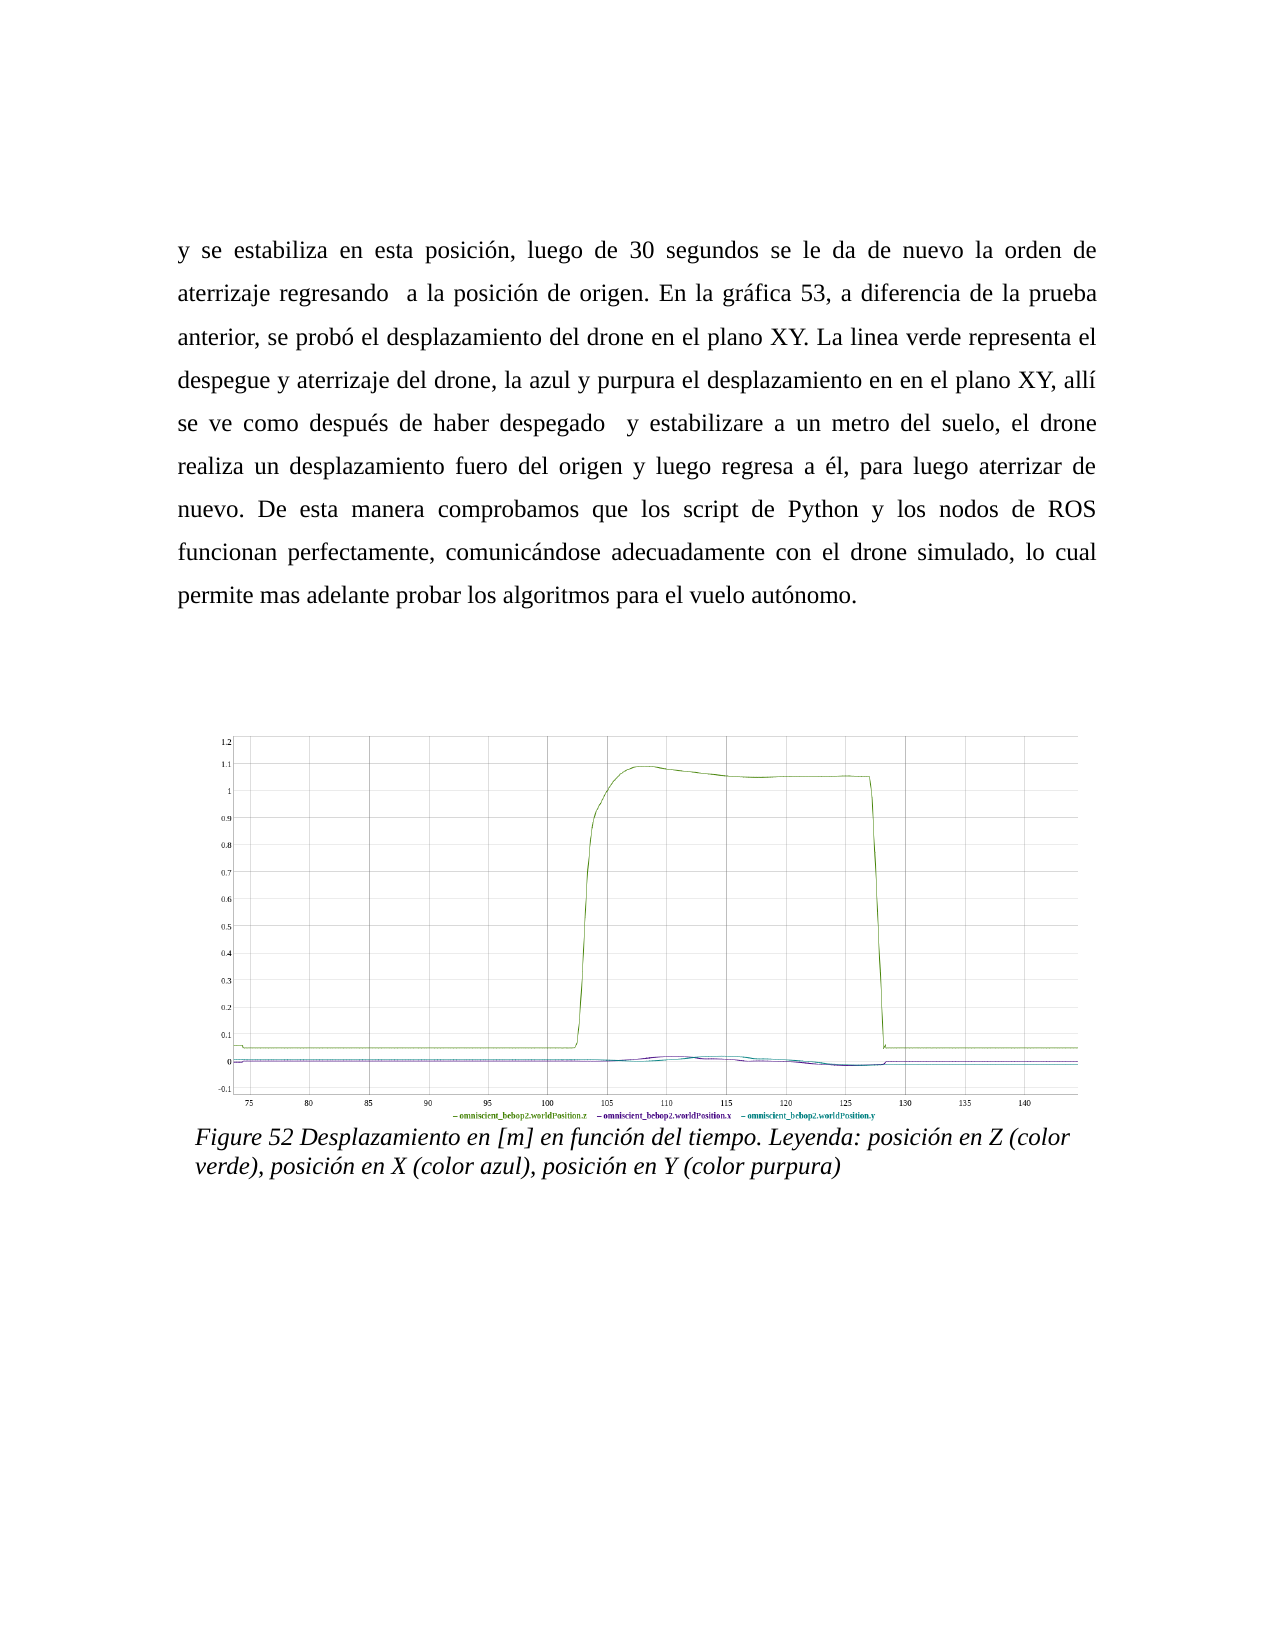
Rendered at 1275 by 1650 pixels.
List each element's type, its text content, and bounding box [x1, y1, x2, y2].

text y se estabiliza en esta posición, luego de 30 segundos se le da de nuevo la orden de aterrizaje regresando a la posición de origen. En la gráfica 53, a diferencia de la prueba anterior, se probó el desplazamiento del drone en el plano XY. La linea verde representa el despegue y aterrizaje del drone, la azul y purpura el desplazamiento en en el plano XY, allí se ve como después de haber despegado y estabilizare a un metro del suelo, el drone realiza un desplazamiento fuero del origen y luego regresa a él, para luego aterrizar de nuevo. De esta manera comprobamos que los script de Python y los nodos de ROS funcionan perfectamente, comunicándose adecuadamente con el drone simulado, lo cual permite mas adelante probar los algoritmos para el vuelo autónomo. [177, 235, 1098, 609]
text Figure 52 Desplazamiento en [m] en función del tiempo. Leyenda: posición en Z (color verde), posición en X (color azul), posición en Y (color purpura) [195, 1123, 1080, 1180]
picture [194, 736, 1081, 1123]
